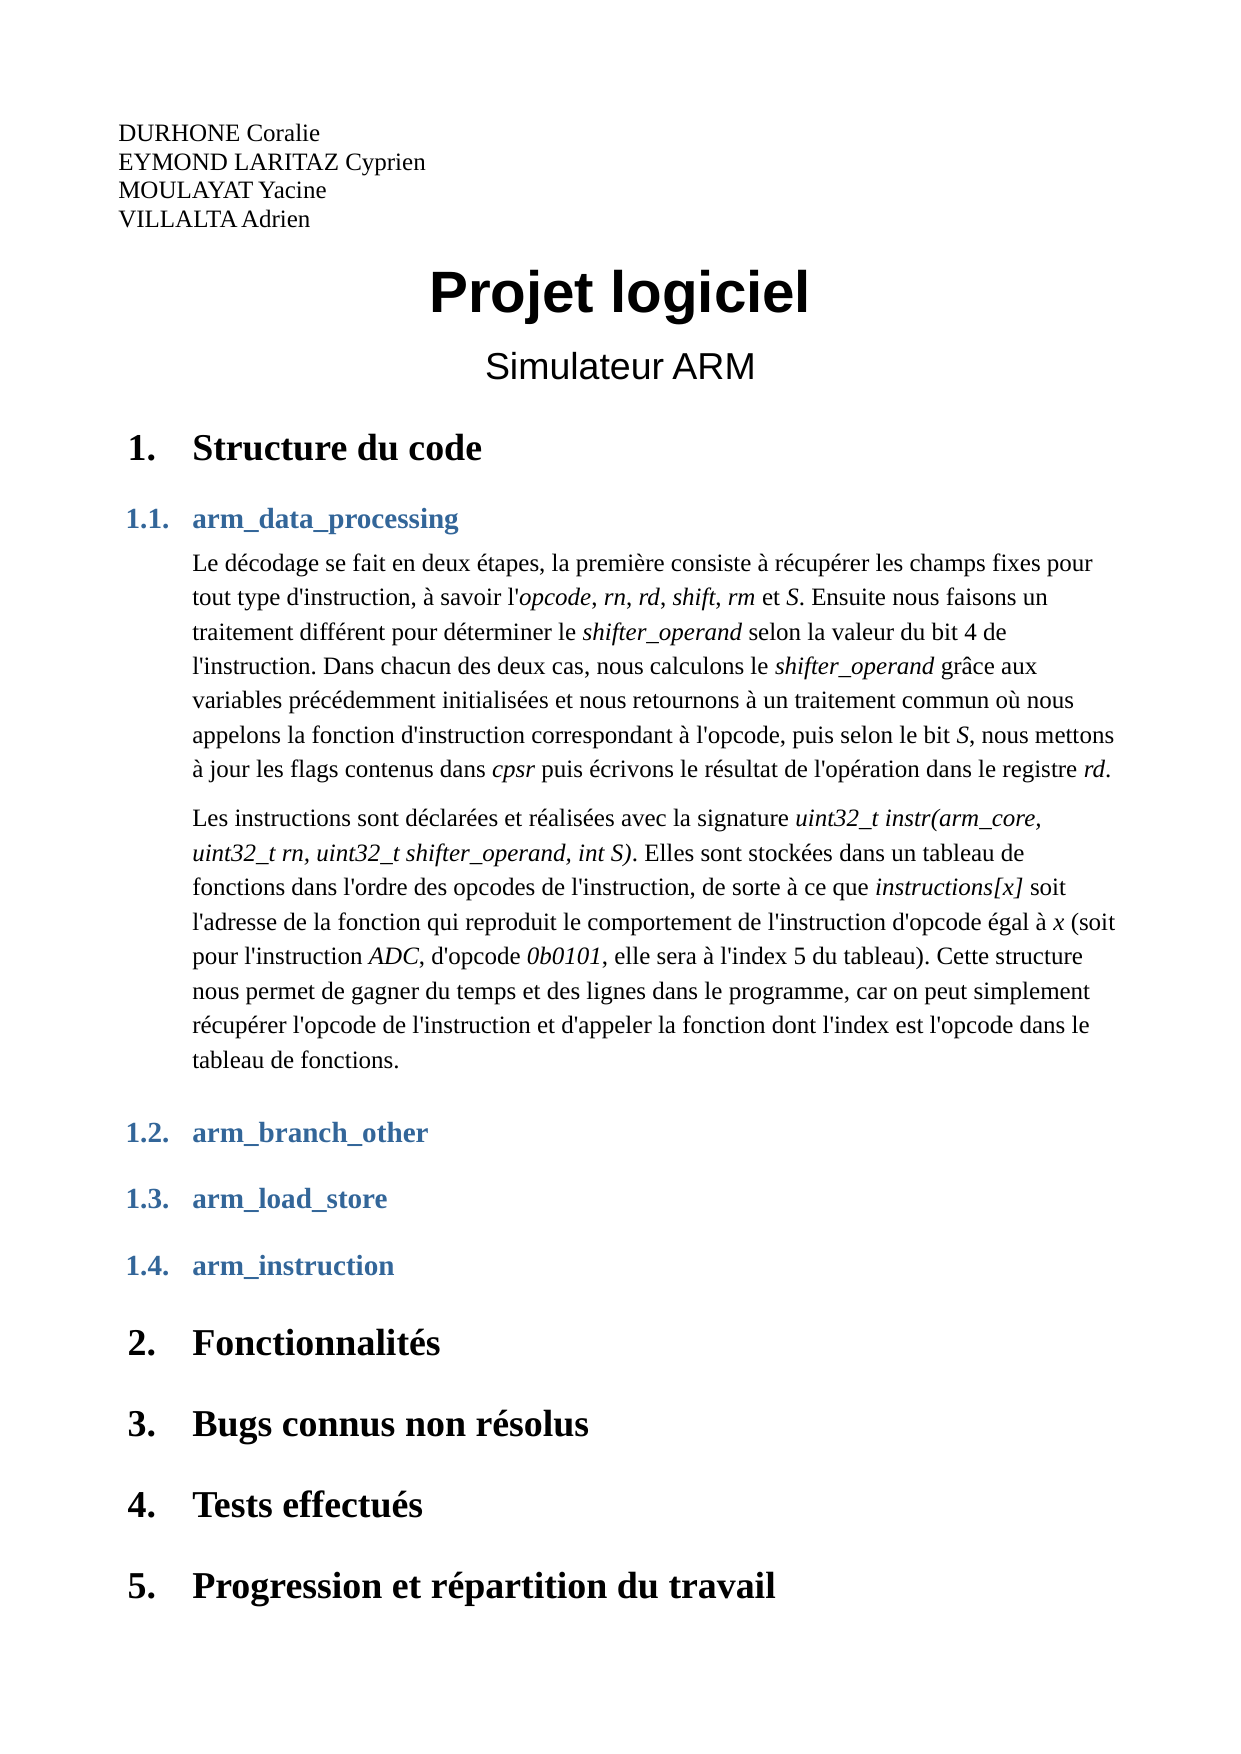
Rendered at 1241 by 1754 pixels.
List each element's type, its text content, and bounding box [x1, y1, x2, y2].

subtitle Fonctionnalités [118, 1319, 1122, 1363]
text MOULAYAT Yacine [118, 176, 1122, 204]
subtitle Simulateur ARM [118, 344, 1122, 387]
text EYMOND LARITAZ Cyprien [118, 147, 1122, 176]
text DURHONE Coralie [118, 118, 1122, 147]
subtitle arm_branch_other [118, 1115, 1122, 1148]
subtitle Tests effectués [118, 1482, 1122, 1526]
subtitle arm_data_processing [118, 502, 1122, 535]
title Projet logiciel [118, 258, 1122, 325]
subtitle Bugs connus non résolus [118, 1401, 1122, 1444]
text Le décodage se fait en deux étapes, la première consiste à récupérer les champs fixes pour tout type d'instruction, à savoir l'opcode, rn, rd, shift, rm et S. Ensuite nous faisons un traitement différent pour déterminer le shifter_operand selon la valeur du bit 4 de l'instruction. Dans chacun des deux cas, nous calculons le shifter_operand grâce aux variables précédemment initialisées et nous retournons à un traitement commun où nous appelons la fonction d'instruction correspondant à l'opcode, puis selon le bit S, nous mettons à jour les flags contenus dans cpsr puis écrivons le résultat de l'opération dans le registre rd. [192, 548, 1122, 783]
subtitle arm_load_store [118, 1182, 1122, 1215]
text Les instructions sont déclarées et réalisées avec la signature uint32_t instr(arm_core, uint32_t rn, uint32_t shifter_operand, int S). Elles sont stockées dans un tableau de fonctions dans l'ordre des opcodes de l'instruction, de sorte à ce que instructions[x] soit l'adresse de la fonction qui reproduit le comportement de l'instruction d'opcode égal à x (soit pour l'instruction ADC, d'opcode 0b0101, elle sera à l'index 5 du tableau). Cette structure nous permet de gagner du temps et des lignes dans le programme, car on peut simplement récupérer l'opcode de l'instruction et d'appeler la fonction dont l'index est l'opcode dans le tableau de fonctions. [192, 803, 1122, 1074]
subtitle Progression et répartition du travail [118, 1563, 1122, 1607]
subtitle Structure du code [118, 424, 1122, 468]
text VILLALTA Adrien [118, 204, 1122, 233]
subtitle arm_instruction [118, 1248, 1122, 1282]
